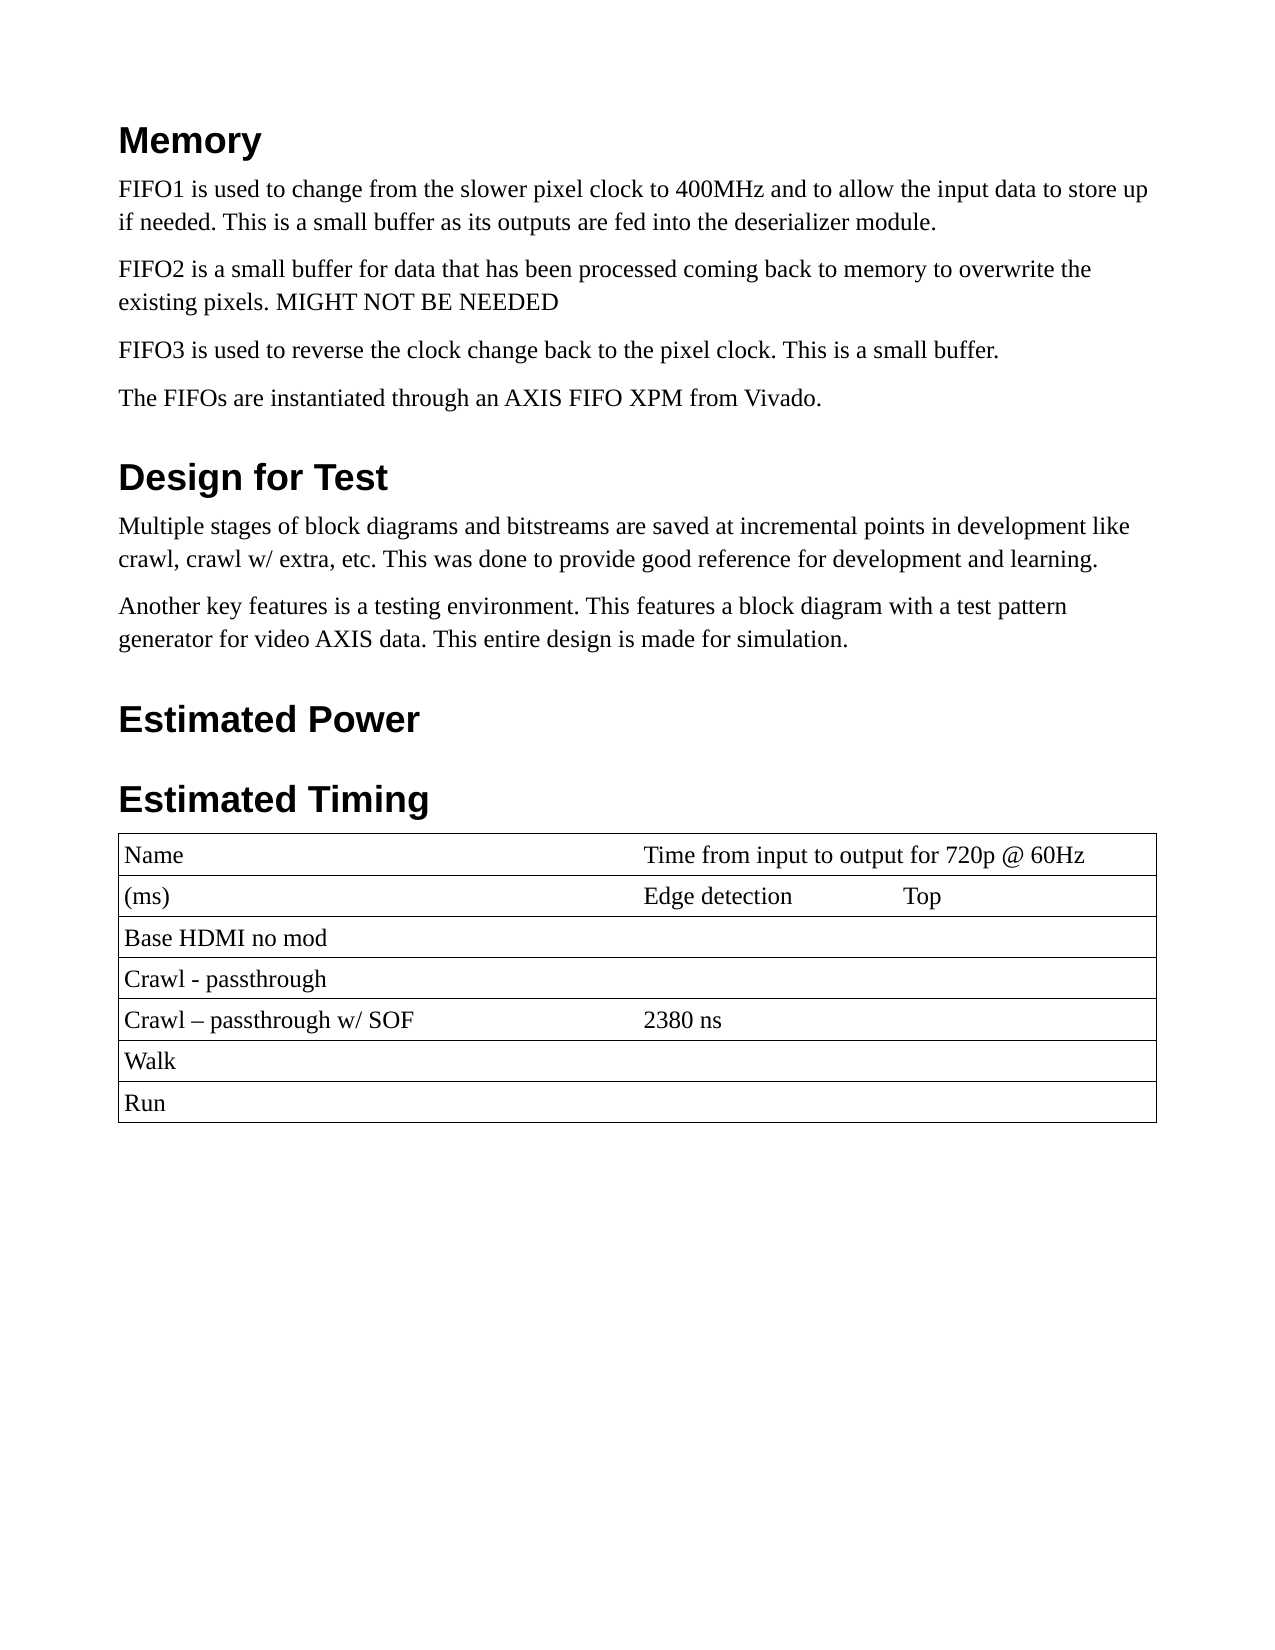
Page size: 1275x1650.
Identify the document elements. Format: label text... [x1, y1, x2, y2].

text FIFO3 is used to reverse the clock change back to the pixel clock. This is a small buffer. [118, 335, 1157, 364]
table_cell [897, 1082, 1156, 1122]
text The FIFOs are instantiated through an AXIS FIFO XPM from Vivado. [118, 383, 1157, 411]
table_cell Top [897, 876, 1156, 916]
table_cell (ms) [119, 876, 637, 916]
table_cell [638, 958, 897, 998]
table_cell [638, 917, 897, 957]
table_cell Crawl – passthrough w/ SOF [119, 999, 637, 1039]
subtitle Estimated Timing [118, 778, 1157, 821]
table_cell [638, 1082, 897, 1122]
table_header Time from input to output for 720p @ 60Hz [638, 834, 1156, 874]
table_cell 2380 ns [638, 999, 897, 1039]
table_cell Crawl - passthrough [119, 958, 637, 998]
table_cell [897, 1041, 1156, 1081]
table_cell Edge detection [638, 876, 897, 916]
subtitle Memory [118, 118, 1157, 161]
text FIFO2 is a small buffer for data that has been processed coming back to memory to overwrite the existing pixels. MIGHT NOT BE NEEDED [118, 254, 1157, 316]
table_header Name [119, 834, 637, 874]
text Multiple stages of block diagrams and bitstreams are saved at incremental points in development like crawl, crawl w/ extra, etc. This was done to provide good reference for development and learning. [118, 511, 1157, 573]
table_cell Base HDMI no mod [119, 917, 637, 957]
text FIFO1 is used to change from the slower pixel clock to 400MHz and to allow the input data to store up if needed. This is a small buffer as its outputs are fed into the deserializer module. [118, 174, 1157, 236]
table_cell [897, 958, 1156, 998]
subtitle Estimated Power [118, 697, 1157, 740]
table_cell Run [119, 1082, 637, 1122]
table_cell [897, 999, 1156, 1039]
subtitle Design for Test [118, 455, 1157, 498]
table_cell [638, 1041, 897, 1081]
table_cell Walk [119, 1041, 637, 1081]
text Another key features is a testing environment. This features a block diagram with a test pattern generator for video AXIS data. This entire design is made for simulation. [118, 591, 1157, 653]
table_cell [897, 917, 1156, 957]
